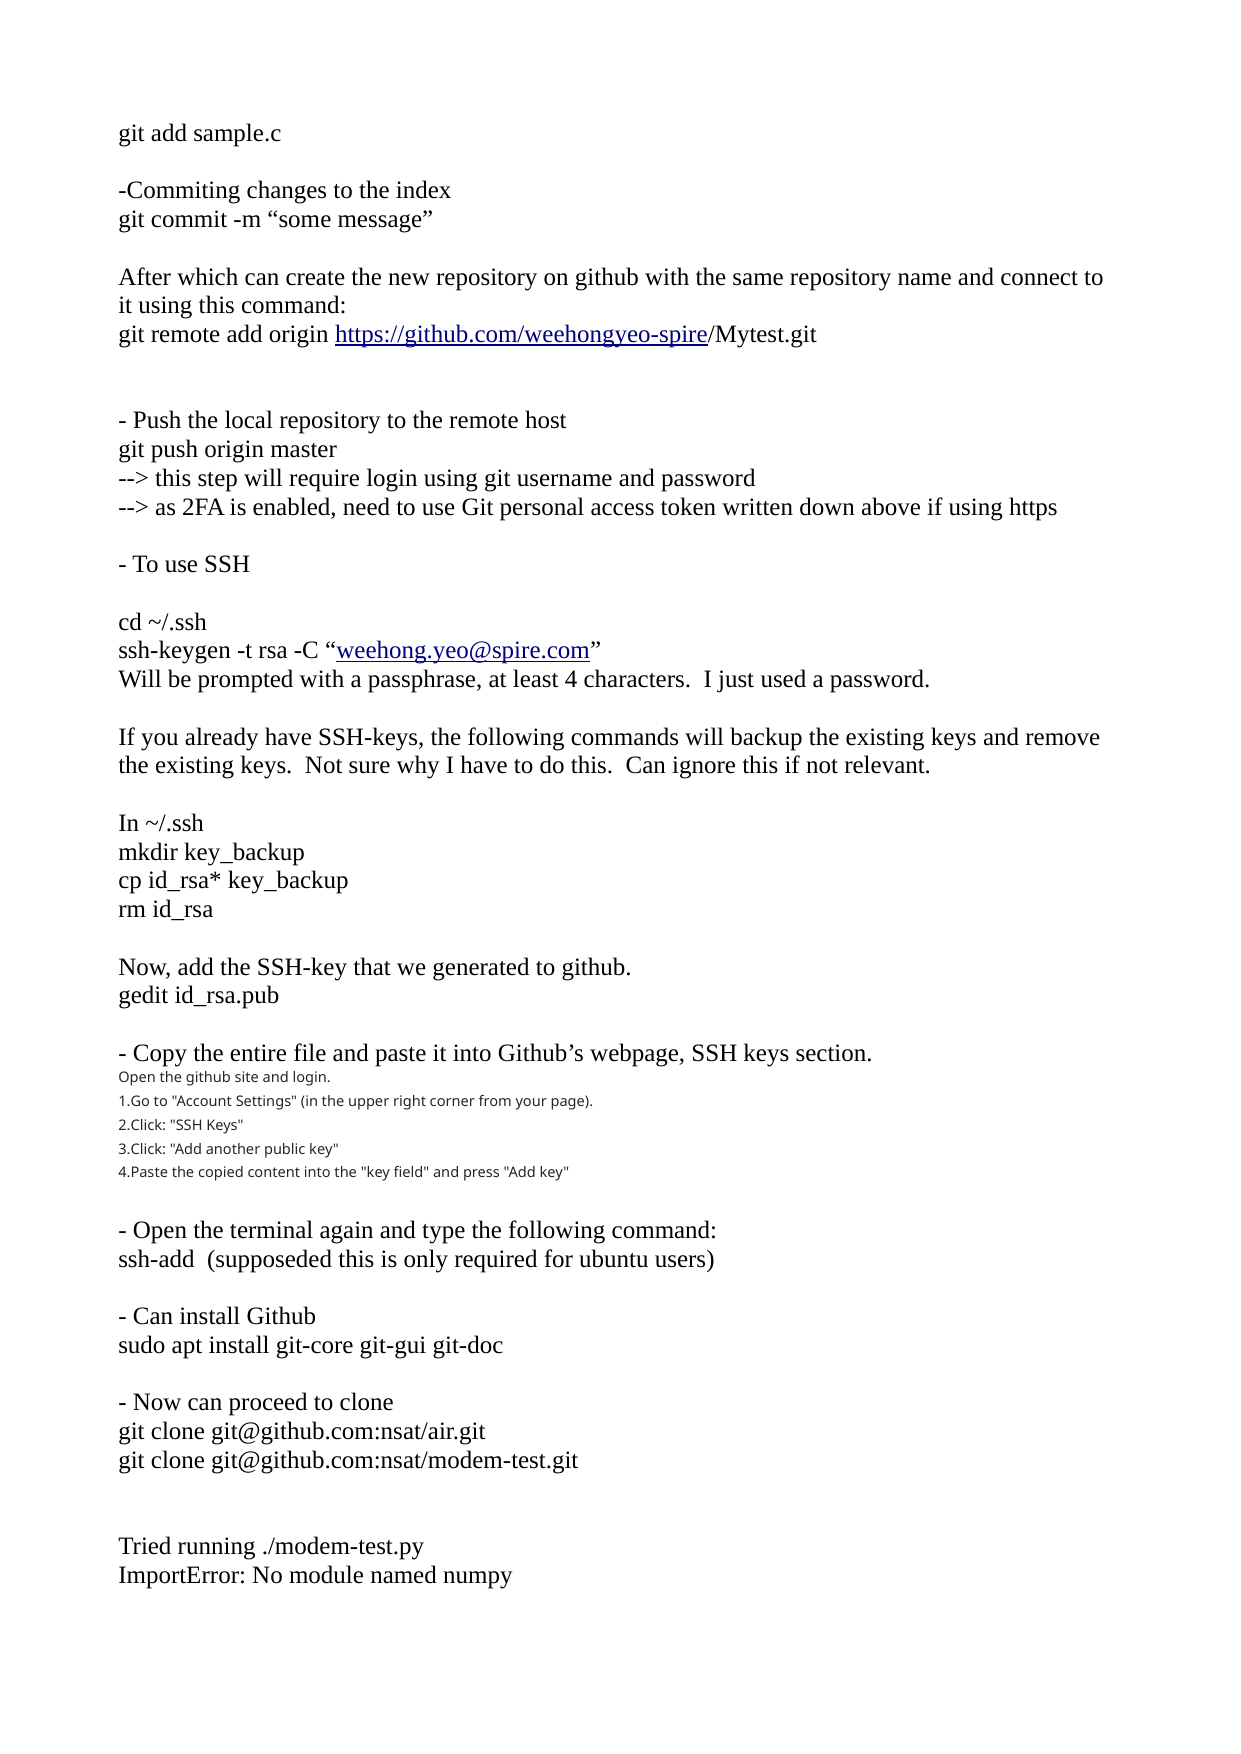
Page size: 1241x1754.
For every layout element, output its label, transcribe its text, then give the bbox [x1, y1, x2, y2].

text git commit -m “some message” [118, 204, 1122, 233]
text cp id_rsa* key_backup [118, 866, 1122, 894]
text After which can create the new repository on github with the same repository name and connect to it using this command: [118, 262, 1122, 319]
text Tried running ./modem-test.py [118, 1531, 1122, 1560]
text cd ~/.ssh [118, 607, 1122, 636]
text ssh-add (supposeded this is only required for ubuntu users) [118, 1244, 1122, 1272]
text - Copy the entire file and paste it into Github’s webpage, SSH keys section. [118, 1038, 1122, 1067]
text Now, add the SSH-key that we generated to github. [118, 952, 1122, 981]
text --> this step will require login using git username and password [118, 463, 1122, 492]
list Click: "Add another public key" [118, 1138, 1122, 1158]
text Will be prompted with a passphrase, at least 4 characters. I just used a password. [118, 664, 1122, 693]
text --> as 2FA is enabled, need to use Git personal access token written down above if using https [118, 492, 1122, 521]
text - Can install Github [118, 1301, 1122, 1330]
text gedit id_rsa.pub [118, 981, 1122, 1009]
text git remote add origin https://github.com/weehongyeo-spire/Mytest.git [118, 319, 1122, 348]
text Open the github site and login. [118, 1067, 1122, 1087]
text rm id_rsa [118, 894, 1122, 923]
text If you already have SSH-keys, the following commands will backup the existing keys and remove the existing keys. Not sure why I have to do this. Can ignore this if not relevant. [118, 722, 1122, 779]
text git push origin master [118, 434, 1122, 463]
text git clone git@github.com:nsat/modem-test.git [118, 1445, 1122, 1474]
text -Commiting changes to the index [118, 176, 1122, 204]
text - Now can proceed to clone [118, 1387, 1122, 1416]
text git clone git@github.com:nsat/air.git [118, 1416, 1122, 1445]
text git add sample.c [118, 118, 1122, 147]
text - Open the terminal again and type the following command: [118, 1215, 1122, 1244]
text sudo apt install git-core git-gui git-doc [118, 1330, 1122, 1359]
text - Push the local repository to the remote host [118, 406, 1122, 434]
list Click: "SSH Keys" [118, 1114, 1122, 1134]
list Go to "Account Settings" (in the upper right corner from your page). [118, 1091, 1122, 1111]
list Paste the copied content into the "key field" and press "Add key" [118, 1162, 1122, 1182]
text - To use SSH [118, 549, 1122, 578]
text ImportError: No module named numpy [118, 1560, 1122, 1589]
text In ~/.ssh [118, 808, 1122, 837]
text ssh-keygen -t rsa -C “weehong.yeo@spire.com” [118, 636, 1122, 664]
text mkdir key_backup [118, 837, 1122, 866]
